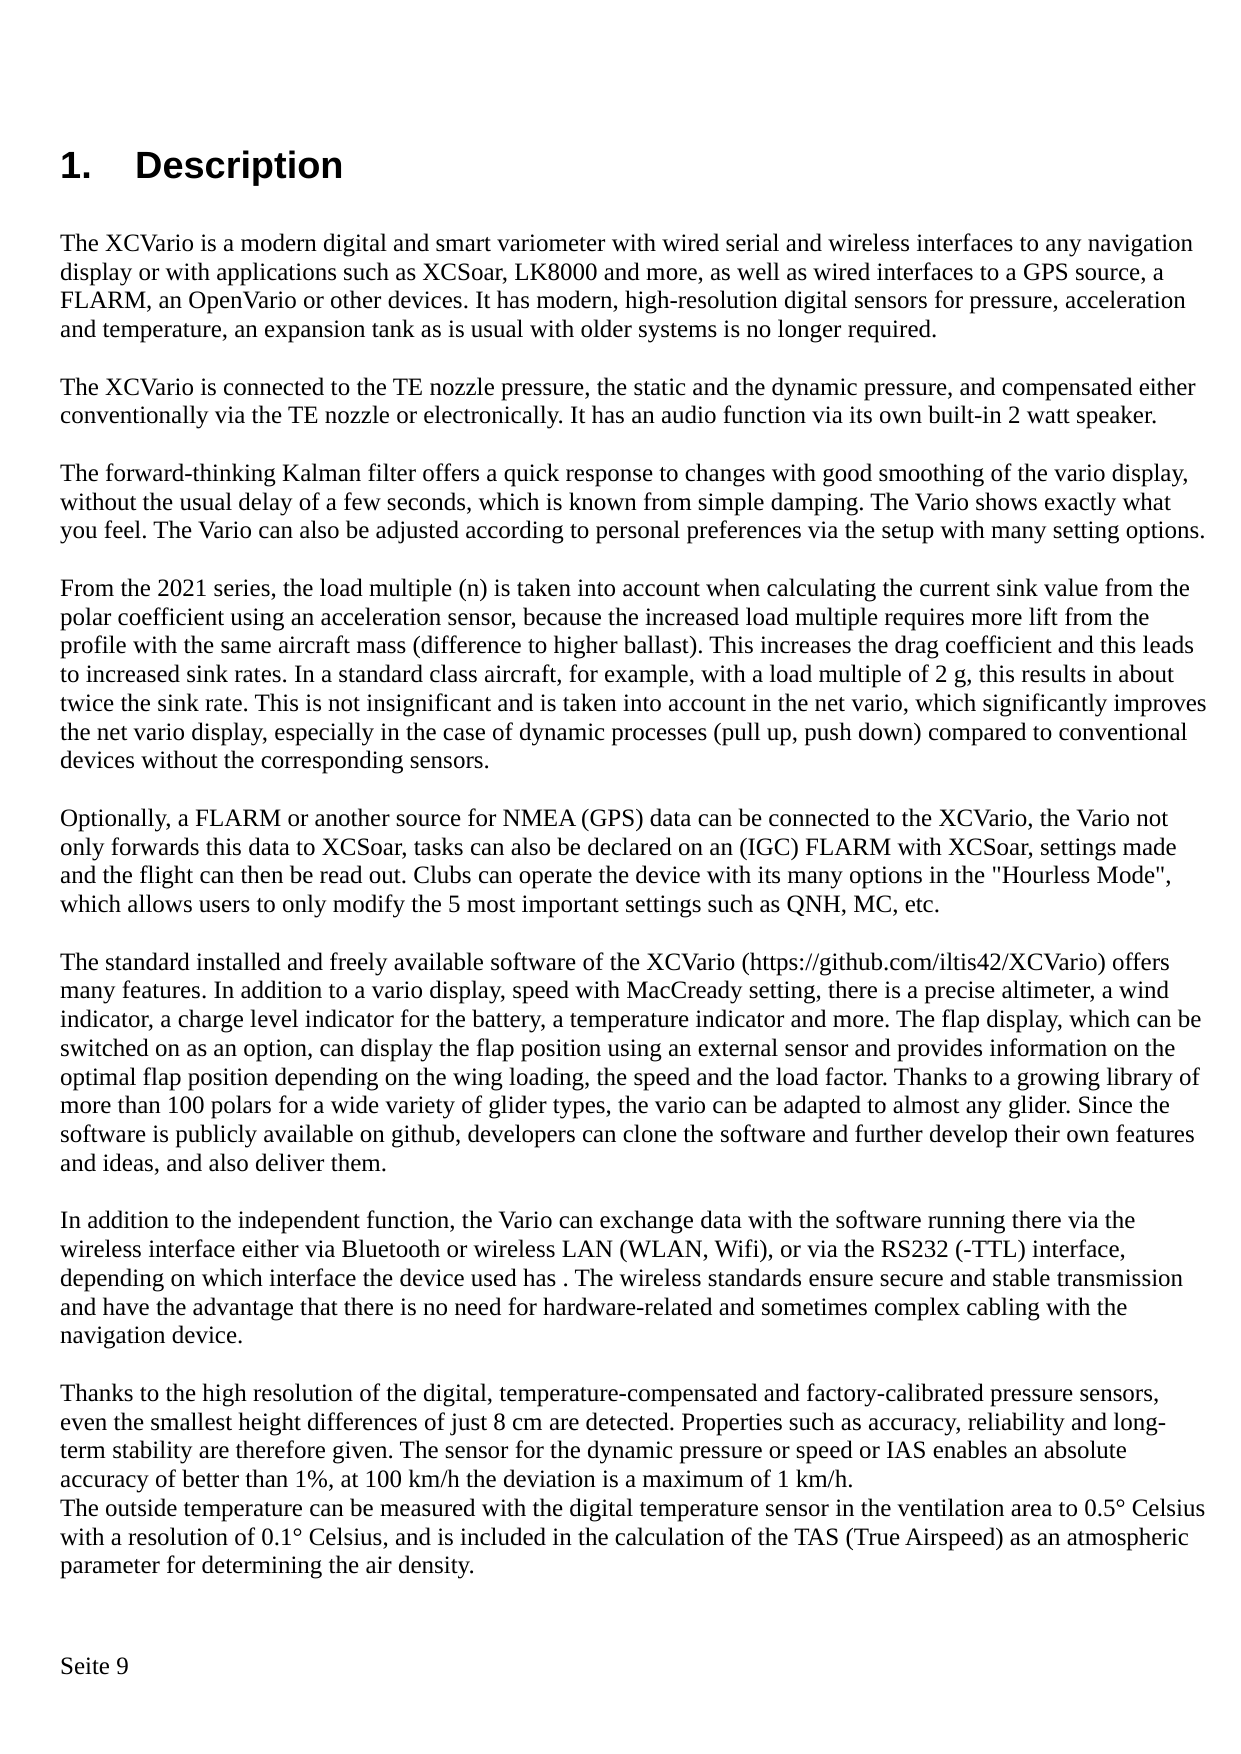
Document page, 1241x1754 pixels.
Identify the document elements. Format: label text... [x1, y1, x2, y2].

text The XCVario is a modern digital and smart variometer with wired serial and wireless interfaces to any navigation display or with applications such as XCSoar, LK8000 and more, as well as wired interfaces to a GPS source, a FLARM, an OpenVario or other devices. It has modern, high-resolution digital sensors for pressure, acceleration and temperature, an expansion tank as is usual with older systems is no longer required. The XCVario is connected to the TE nozzle pressure, the static and the dynamic pressure, and compensated either conventionally via the TE nozzle or electronically. It has an audio function via its own built-in 2 watt speaker. [60, 228, 1207, 429]
text The standard installed and freely available software of the XCVario (https://github.com/iltis42/XCVario) offers many features. In addition to a vario display, speed with MacCready setting, there is a precise altimeter, a wind indicator, a charge level indicator for the battery, a temperature indicator and more. The flap display, which can be switched on as an option, can display the flap position using an external sensor and provides information on the optimal flap position depending on the wing loading, the speed and the load factor. Thanks to a growing library of more than 100 polars for a wide variety of glider types, the vario can be adapted to almost any glider. Since the software is publicly available on github, developers can clone the software and further develop their own features and ideas, and also deliver them. [60, 947, 1207, 1177]
text The forward-thinking Kalman filter offers a quick response to changes with good smoothing of the vario display, without the usual delay of a few seconds, which is known from simple damping. The Vario shows exactly what you feel. The Vario can also be adjusted according to personal preferences via the setup with many setting options. From the 2021 series, the load multiple (n) is taken into account when calculating the current sink value from the polar coefficient using an acceleration sensor, because the increased load multiple requires more lift from the profile with the same aircraft mass (difference to higher ballast). This increases the drag coefficient and this leads to increased sink rates. In a standard class aircraft, for example, with a load multiple of 2 g, this results in about twice the sink rate. This is not insignificant and is taken into account in the net vario, which significantly improves the net vario display, especially in the case of dynamic processes (pull up, push down) compared to conventional devices without the corresponding sensors. [60, 458, 1207, 774]
text In addition to the independent function, the Vario can exchange data with the software running there via the wireless interface either via Bluetooth or wireless LAN (WLAN, Wifi), or via the RS232 (-TTL) interface, depending on which interface the device used has . The wireless standards ensure secure and stable transmission and have the advantage that there is no need for hardware-related and sometimes complex cabling with the navigation device. Thanks to the high resolution of the digital, temperature-compensated and factory-calibrated pressure sensors, even the smallest height differences of just 8 cm are detected. Properties such as accuracy, reliability and long-term stability are therefore given. The sensor for the dynamic pressure or speed or IAS enables an absolute accuracy of better than 1%, at 100 km/h the deviation is a maximum of 1 km/h. The outside temperature can be measured with the digital temperature sensor in the ventilation area to 0.5° Celsius with a resolution of 0.1° Celsius, and is included in the calculation of the TAS (True Airspeed) as an atmospheric parameter for determining the air density. [60, 1206, 1207, 1579]
subtitle Description [60, 143, 1207, 187]
text Optionally, a FLARM or another source for NMEA (GPS) data can be connected to the XCVario, the Vario not only forwards this data to XCSoar, tasks can also be declared on an (IGC) FLARM with XCSoar, settings made and the flight can then be read out. Clubs can operate the device with its many options in the "Hourless Mode", which allows users to only modify the 5 most important settings such as QNH, MC, etc. [60, 803, 1207, 918]
